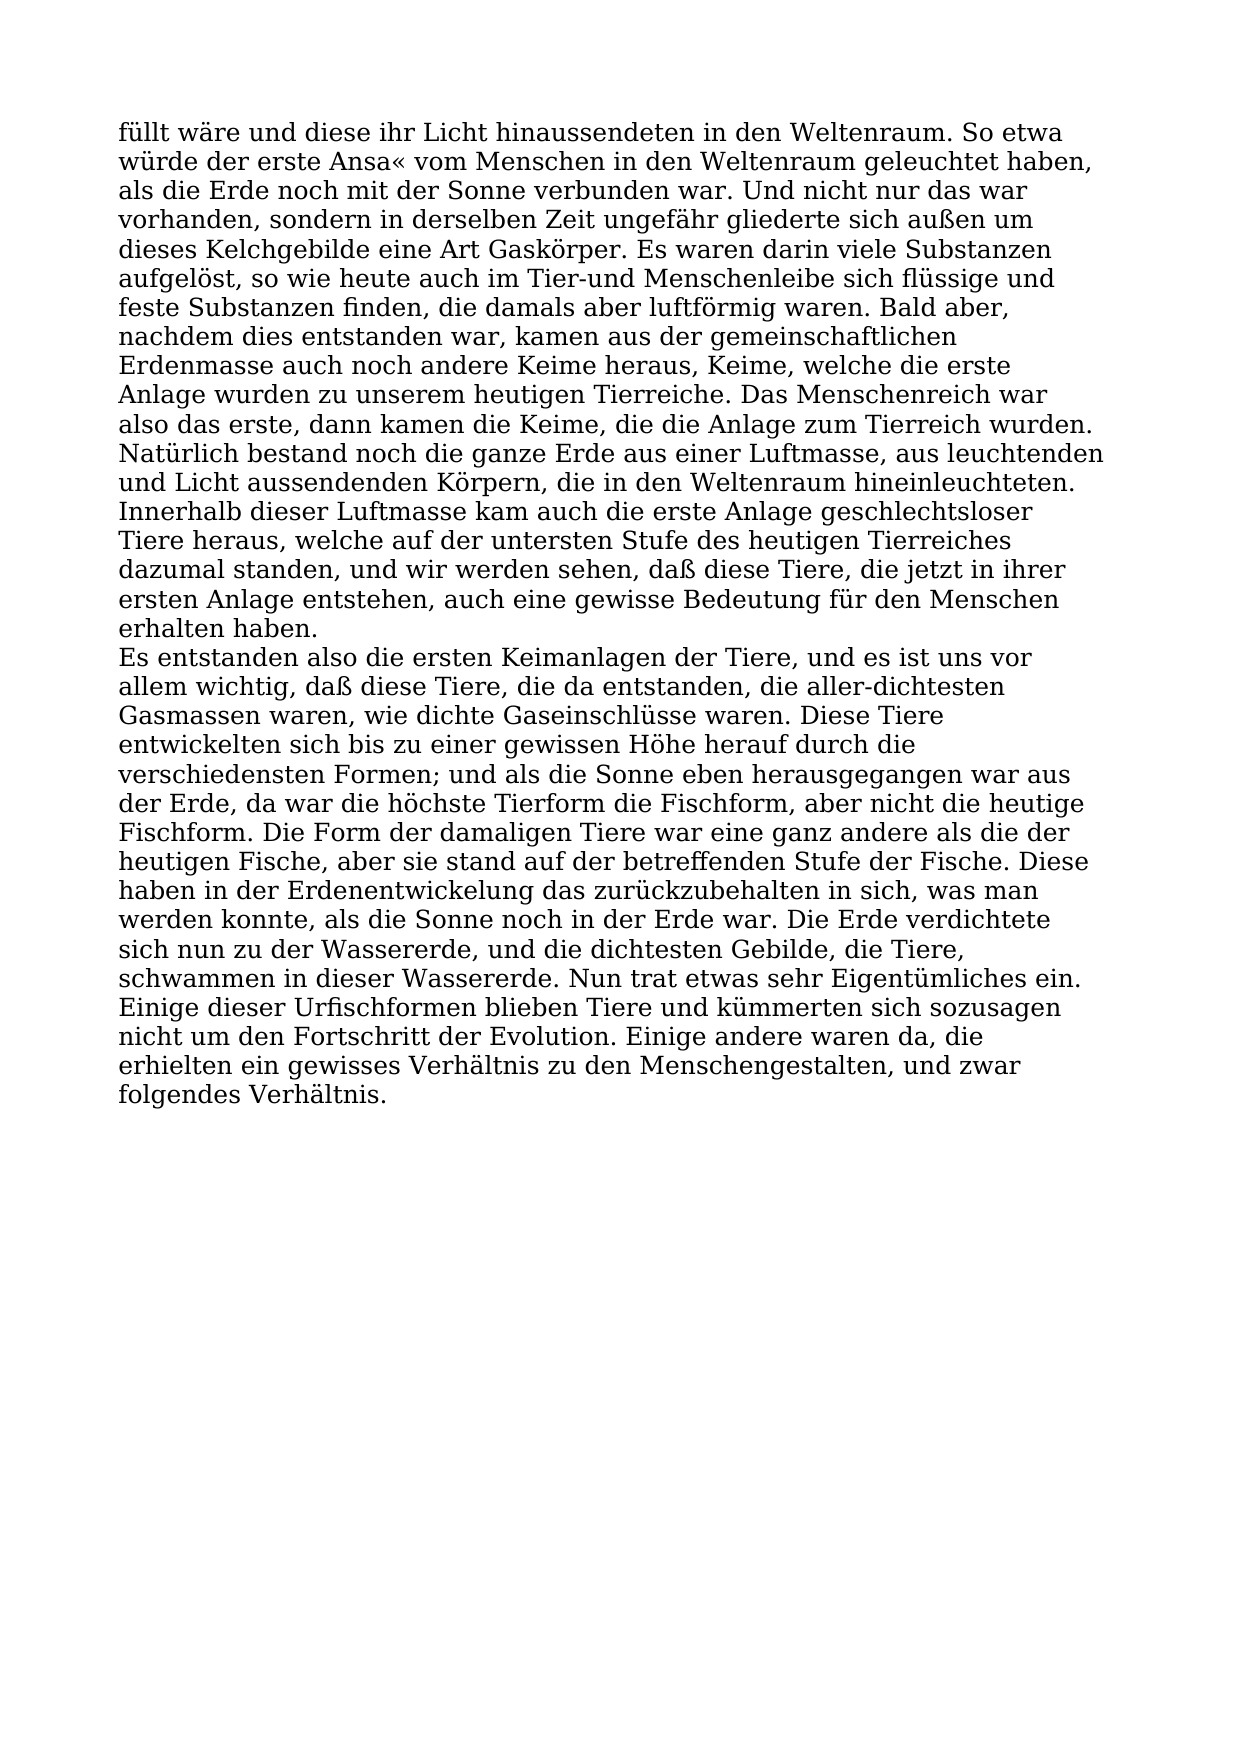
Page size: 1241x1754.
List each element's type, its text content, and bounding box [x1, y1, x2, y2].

text werden konnte, als die Sonne noch in der Erde war. Die Erde verdichtete [118, 906, 1122, 935]
text verschiedensten Formen; und als die Sonne eben herausgegangen war aus [118, 760, 1122, 789]
text erhalten haben. [118, 614, 1122, 643]
text aufgelöst, so wie heute auch im Tier-und Menschenleibe sich flüssige und [118, 264, 1122, 293]
text feste Substanzen finden, die damals aber luftförmig waren. Bald aber, [118, 293, 1122, 322]
text der Erde, da war die höchste Tierform die Fischform, aber nicht die heutige [118, 789, 1122, 818]
text Erdenmasse auch noch andere Keime heraus, Keime, welche die erste [118, 351, 1122, 381]
text und Licht aussendenden Körpern, die in den Weltenraum hineinleuchteten. [118, 468, 1122, 497]
text Tiere heraus, welche auf der untersten Stufe des heutigen Tierreiches [118, 526, 1122, 556]
text Innerhalb dieser Luftmasse kam auch die erste Anlage geschlechtsloser [118, 497, 1122, 526]
text ersten Anlage entstehen, auch eine gewisse Bedeutung für den Menschen [118, 585, 1122, 614]
text vorhanden, sondern in derselben Zeit ungefähr gliederte sich außen um [118, 206, 1122, 235]
text erhielten ein gewisses Verhältnis zu den Menschengestalten, und zwar [118, 1051, 1122, 1081]
text sich nun zu der Wassererde, und die dichtesten Gebilde, die Tiere, [118, 935, 1122, 964]
text Es entstanden also die ersten Keimanlagen der Tiere, und es ist uns vor [118, 643, 1122, 672]
text schwammen in dieser Wassererde. Nun trat etwas sehr Eigentümliches ein. [118, 964, 1122, 993]
text würde der erste Ansa« vom Menschen in den Weltenraum geleuchtet haben, [118, 147, 1122, 176]
text also das erste, dann kamen die Keime, die die Anlage zum Tierreich wurden. [118, 410, 1122, 439]
text Fischform. Die Form der damaligen Tiere war eine ganz andere als die der [118, 818, 1122, 847]
text Anlage wurden zu unserem heutigen Tierreiche. Das Menschenreich war [118, 381, 1122, 410]
text dieses Kelchgebilde eine Art Gaskörper. Es waren darin viele Substanzen [118, 235, 1122, 264]
text entwickelten sich bis zu einer gewissen Höhe herauf durch die [118, 731, 1122, 760]
text als die Erde noch mit der Sonne verbunden war. Und nicht nur das war [118, 176, 1122, 206]
text dazumal standen, und wir werden sehen, daß diese Tiere, die jetzt in ihrer [118, 556, 1122, 585]
text nicht um den Fortschritt der Evolution. Einige andere waren da, die [118, 1022, 1122, 1051]
text allem wichtig, daß diese Tiere, die da entstanden, die aller-dichtesten [118, 672, 1122, 701]
text Gasmassen waren, wie dichte Gaseinschlüsse waren. Diese Tiere [118, 701, 1122, 731]
text nachdem dies entstanden war, kamen aus der gemeinschaftlichen [118, 322, 1122, 351]
text Natürlich bestand noch die ganze Erde aus einer Luftmasse, aus leuchtenden [118, 439, 1122, 468]
text folgendes Verhältnis. [118, 1081, 1122, 1110]
text haben in der Erdenentwickelung das zurückzubehalten in sich, was man [118, 876, 1122, 906]
text füllt wäre und diese ihr Licht hinaussendeten in den Weltenraum. So etwa [118, 118, 1122, 147]
text Einige dieser Urfischformen blieben Tiere und kümmerten sich sozusagen [118, 993, 1122, 1022]
text heutigen Fische, aber sie stand auf der betreffenden Stufe der Fische. Diese [118, 847, 1122, 876]
